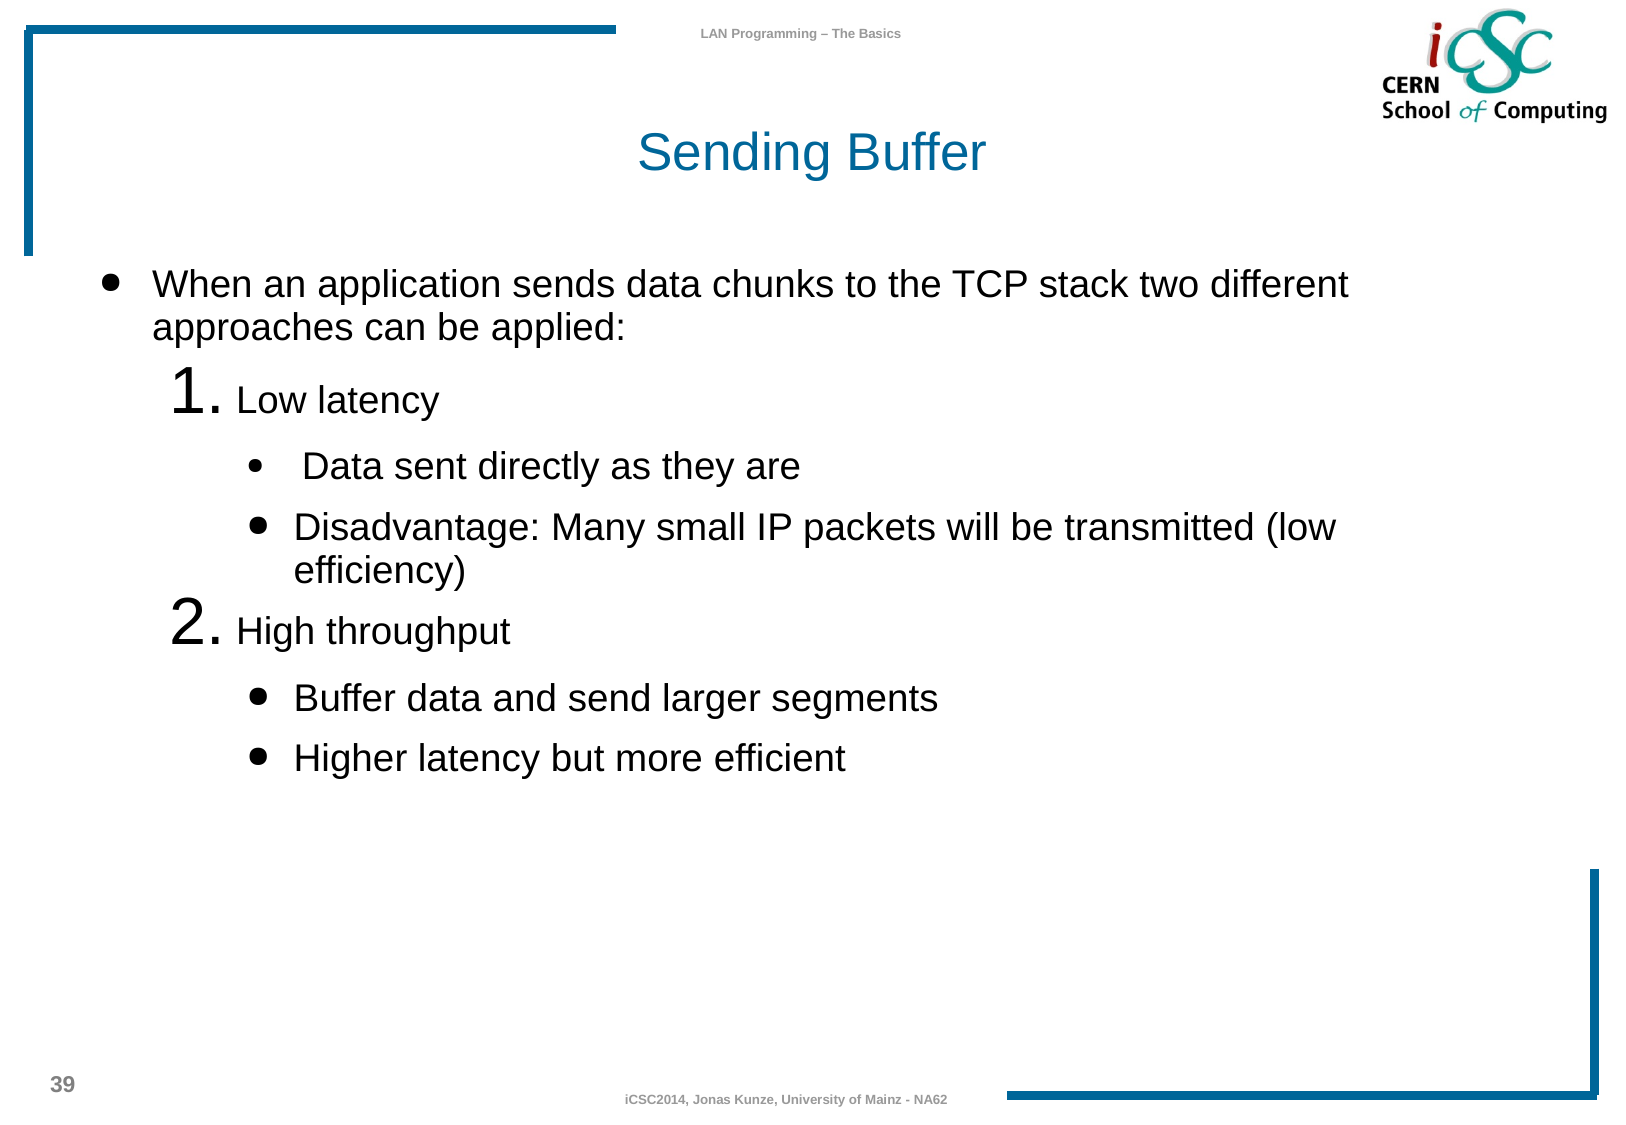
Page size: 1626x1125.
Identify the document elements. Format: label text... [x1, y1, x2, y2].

list When an application sends data chunks to the TCP stack two different approaches can be applied: Low latency Data sent directly as they are Disadvantage: Many small IP packets will be transmitted (low efficiency) High throughput Buffer data and send larger segments Higher latency but more efficient [81, 263, 1512, 1051]
title Sending Buffer [81, 44, 1544, 233]
picture [1381, 8, 1608, 125]
